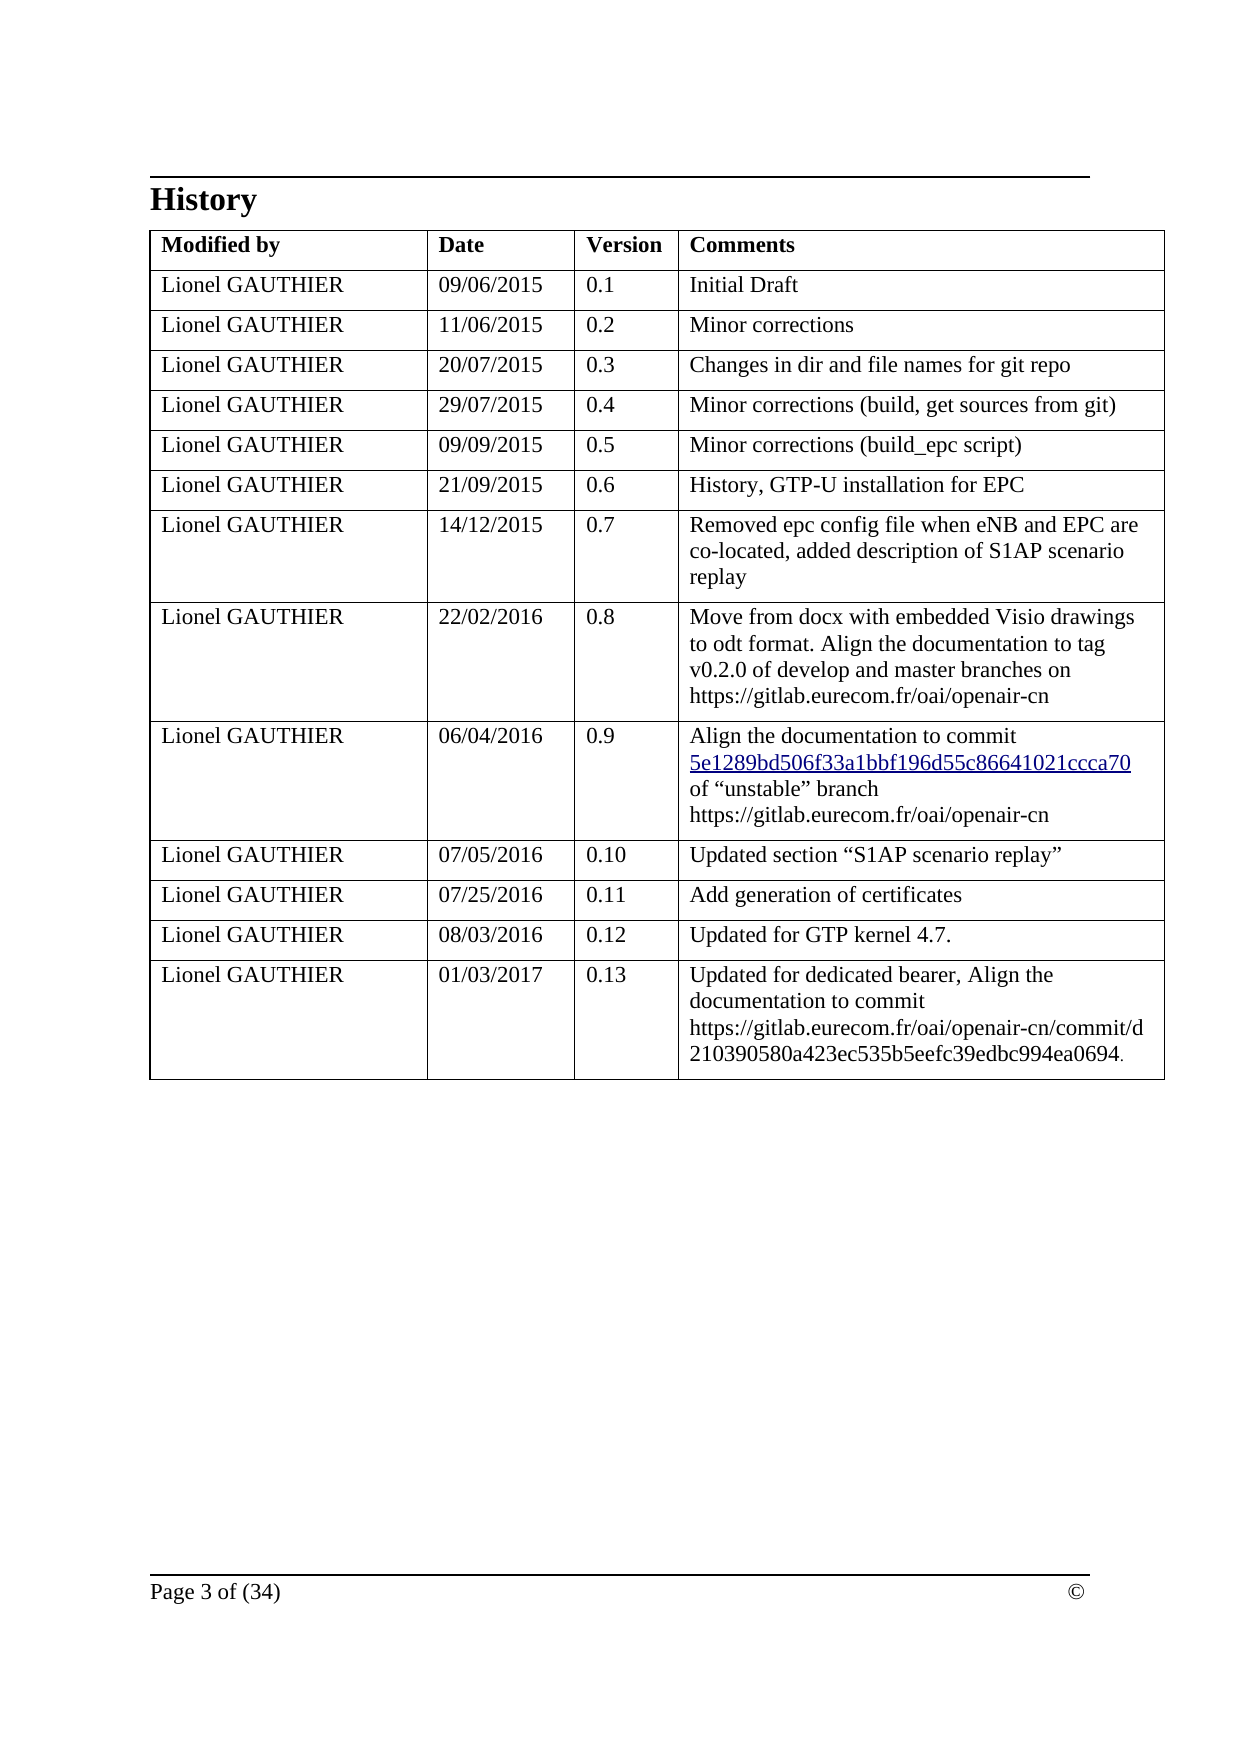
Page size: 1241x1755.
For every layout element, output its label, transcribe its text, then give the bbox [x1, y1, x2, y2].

table_cell Minor corrections [679, 311, 1164, 350]
table_cell 21/09/2015 [428, 471, 574, 509]
table_cell Minor corrections (build, get sources from git) [679, 391, 1164, 430]
table_cell Lionel GAUTHIER [151, 351, 427, 390]
table_cell 0.4 [575, 391, 678, 430]
table_cell Lionel GAUTHIER [151, 431, 427, 470]
table_cell Removed epc config file when eNB and EPC are co-located, added description of S1AP scenario replay [679, 511, 1164, 602]
table_cell Lionel GAUTHIER [151, 881, 427, 920]
table_cell Updated for GTP kernel 4.7. [679, 921, 1164, 960]
table_cell Lionel GAUTHIER [151, 603, 427, 721]
table_cell 11/06/2015 [428, 311, 574, 350]
table_cell 01/03/2017 [428, 961, 574, 1079]
table_cell 09/09/2015 [428, 431, 574, 470]
table_cell 0.5 [575, 431, 678, 470]
table_cell 09/06/2015 [428, 271, 574, 310]
table_cell 22/02/2016 [428, 603, 574, 721]
table_cell Lionel GAUTHIER [151, 961, 427, 1079]
table_cell 0.1 [575, 271, 678, 310]
table_cell Lionel GAUTHIER [151, 841, 427, 880]
table_cell 0.6 [575, 471, 678, 509]
table_cell 0.10 [575, 841, 678, 880]
table_cell 0.7 [575, 511, 678, 602]
table_cell 20/07/2015 [428, 351, 574, 390]
table_cell 29/07/2015 [428, 391, 574, 430]
table_cell Lionel GAUTHIER [151, 511, 427, 602]
table_cell Add generation of certificates [679, 881, 1164, 920]
table_cell Changes in dir and file names for git repo [679, 351, 1164, 390]
table_cell Move from docx with embedded Visio drawings to odt format. Align the documentation to tag v0.2.0 of develop and master branches on https://gitlab.eurecom.fr/oai/openair-cn [679, 603, 1164, 721]
table_cell 08/03/2016 [428, 921, 574, 960]
table_cell 0.11 [575, 881, 678, 920]
table_cell Lionel GAUTHIER [151, 311, 427, 350]
table_cell 0.8 [575, 603, 678, 721]
table_cell 06/04/2016 [428, 722, 574, 840]
table_cell 0.13 [575, 961, 678, 1079]
subtitle History [150, 179, 1090, 218]
table_header Modified by [151, 231, 427, 270]
table_header Comments [679, 231, 1164, 270]
table_cell 0.9 [575, 722, 678, 840]
table_header Date [428, 231, 574, 270]
table_header Version [575, 231, 678, 270]
table_cell 0.2 [575, 311, 678, 350]
table_cell 14/12/2015 [428, 511, 574, 602]
table_cell Align the documentation to commit 5e1289bd506f33a1bbf196d55c86641021ccca70 of “unstable” branch https://gitlab.eurecom.fr/oai/openair-cn [679, 722, 1164, 840]
table_cell 07/25/2016 [428, 881, 574, 920]
table_cell Updated for dedicated bearer, Align the documentation to commit https://gitlab.eurecom.fr/oai/openair-cn/commit/d210390580a423ec535b5eefc39edbc994ea0694. [679, 961, 1164, 1079]
table_cell 0.12 [575, 921, 678, 960]
table_cell 07/05/2016 [428, 841, 574, 880]
table_cell Lionel GAUTHIER [151, 722, 427, 840]
table_cell Updated section “S1AP scenario replay” [679, 841, 1164, 880]
table_cell Lionel GAUTHIER [151, 921, 427, 960]
table_cell History, GTP-U installation for EPC [679, 471, 1164, 509]
table_cell 0.3 [575, 351, 678, 390]
table_cell Lionel GAUTHIER [151, 271, 427, 310]
table_cell Lionel GAUTHIER [151, 471, 427, 509]
table_cell Lionel GAUTHIER [151, 391, 427, 430]
table_cell Minor corrections (build_epc script) [679, 431, 1164, 470]
table_cell Initial Draft [679, 271, 1164, 310]
